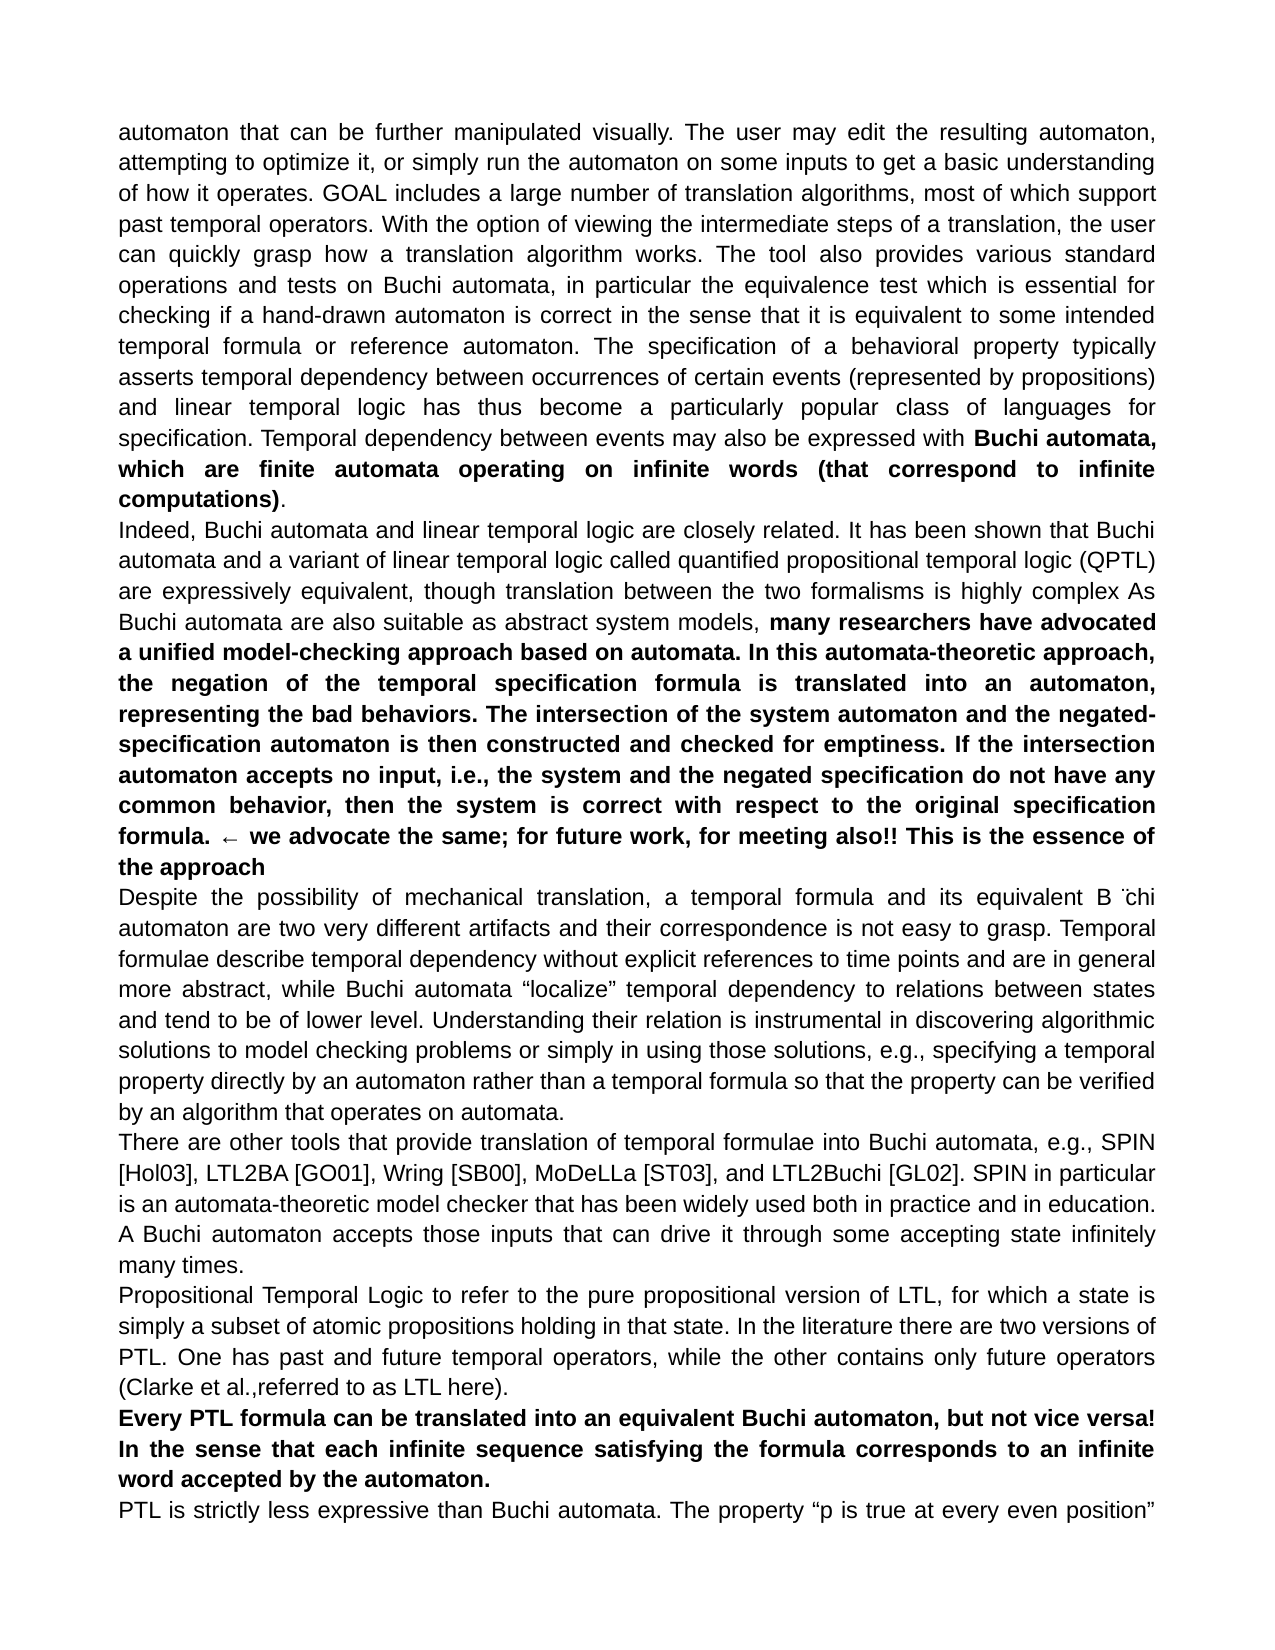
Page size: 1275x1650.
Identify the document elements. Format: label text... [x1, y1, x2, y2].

text PTL is strictly less expressive than Buchi automata. The property “p is true at every even position” [118, 1496, 1157, 1523]
text Propositional Temporal Logic to refer to the pure propositional version of LTL, for which a state is simply a subset of atomic propositions holding in that state. In the literature there are two versions of PTL. One has past and future temporal operators, while the other contains only future operators (Clarke et al.,referred to as LTL here). [118, 1282, 1157, 1401]
text Indeed, Buchi automata and linear temporal logic are closely related. It has been shown that Buchi automata and a variant of linear temporal logic called quantified propositional temporal logic (QPTL) are expressively equivalent, though translation between the two formalisms is highly complex As Buchi automata are also suitable as abstract system models, many researchers have advocated a unified model-checking approach based on automata. In this automata-theoretic approach, the negation of the temporal specification formula is translated into an automaton, representing the bad behaviors. The intersection of the system automaton and the negated-specification automaton is then constructed and checked for emptiness. If the intersection automaton accepts no input, i.e., the system and the negated specification do not have any common behavior, then the system is correct with respect to the original specification formula. ← we advocate the same; for future work, for meeting also!! This is the essence of the approach [118, 516, 1157, 880]
text automaton that can be further manipulated visually. The user may edit the resulting automaton, attempting to optimize it, or simply run the automaton on some inputs to get a basic understanding of how it operates. GOAL includes a large number of translation algorithms, most of which support past temporal operators. With the option of viewing the intermediate steps of a translation, the user can quickly grasp how a translation algorithm works. The tool also provides various standard operations and tests on Buchi automata, in particular the equivalence test which is essential for checking if a hand-drawn automaton is correct in the sense that it is equivalent to some intended temporal formula or reference automaton. The specification of a behavioral property typically asserts temporal dependency between occurrences of certain events (represented by propositions) and linear temporal logic has thus become a particularly popular class of languages for specification. Temporal dependency between events may also be expressed with Buchi automata, which are finite automata operating on infinite words (that correspond to infinite computations). [118, 118, 1157, 512]
text Every PTL formula can be translated into an equivalent Buchi automaton, but not vice versa! In the sense that each infinite sequence satisfying the formula corresponds to an infinite word accepted by the automaton. [118, 1404, 1157, 1492]
text There are other tools that provide translation of temporal formulae into Buchi automata, e.g., SPIN [Hol03], LTL2BA [GO01], Wring [SB00], MoDeLLa [ST03], and LTL2Buchi [GL02]. SPIN in particular is an automata-theoretic model checker that has been widely used both in practice and in education. A Buchi automaton accepts those inputs that can drive it through some accepting state infinitely many times. [118, 1129, 1157, 1278]
text Despite the possibility of mechanical translation, a temporal formula and its equivalent B ̈chi automaton are two very different artifacts and their correspondence is not easy to grasp. Temporal formulae describe temporal dependency without explicit references to time points and are in general more abstract, while Buchi automata “localize” temporal dependency to relations between states and tend to be of lower level. Understanding their relation is instrumental in discovering algorithmic solutions to model checking problems or simply in using those solutions, e.g., specifying a temporal property directly by an automaton rather than a temporal formula so that the property can be verified by an algorithm that operates on automata. [118, 884, 1157, 1125]
